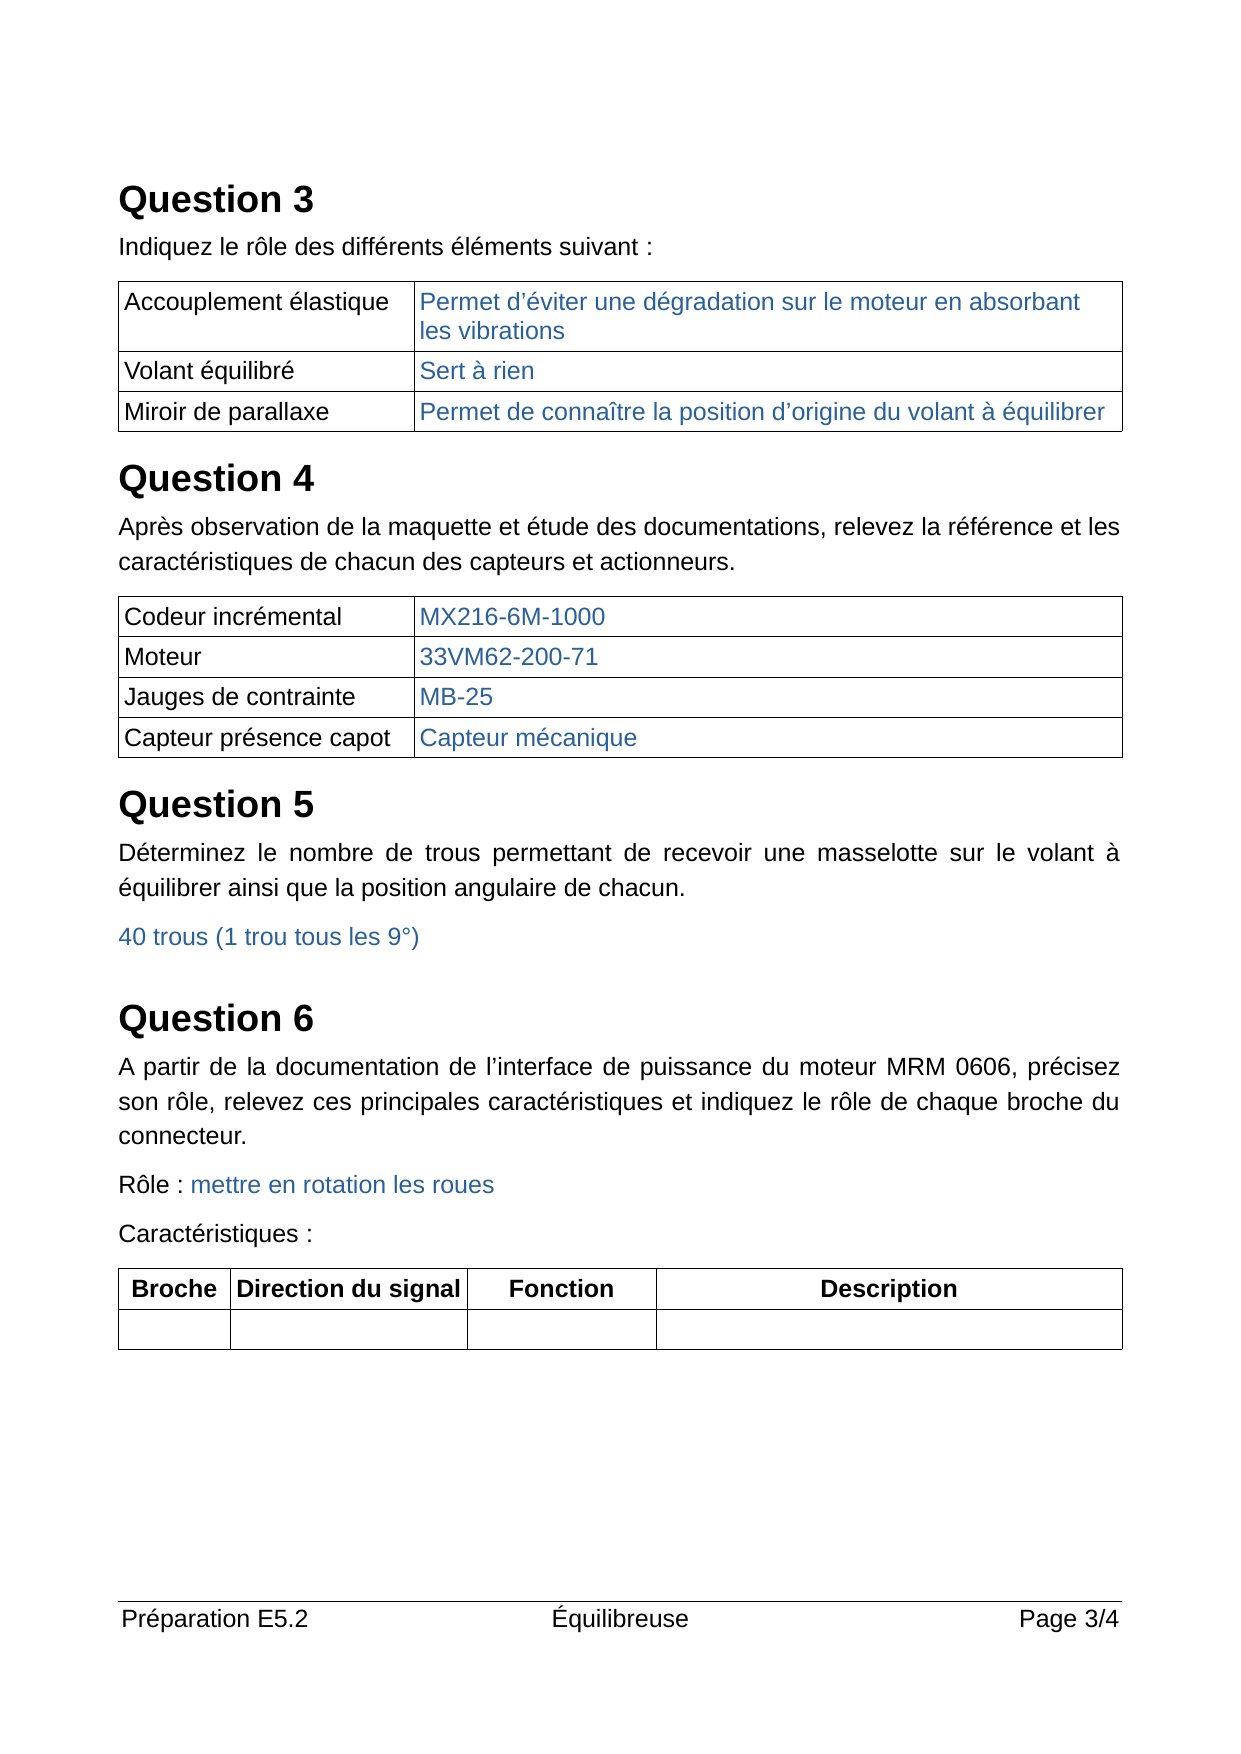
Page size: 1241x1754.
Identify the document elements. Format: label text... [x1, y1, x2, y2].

table_cell Permet de connaître la position d’origine du volant à équilibrer [415, 392, 1122, 431]
subtitle Question 4 [118, 456, 1122, 500]
table_header Accouplement élastique [119, 282, 414, 351]
subtitle Question 6 [118, 996, 1122, 1040]
table_cell 33VM62-200-71 [415, 637, 1122, 677]
table_cell Jauges de contrainte [119, 678, 414, 717]
text Déterminez le nombre de trous permettant de recevoir une masselotte sur le volant à équilibrer ainsi que la position angulaire de chacun. [118, 838, 1122, 902]
table_header Codeur incrémental [119, 597, 414, 636]
text Après observation de la maquette et étude des documentations, relevez la référence et les caractéristiques de chacun des capteurs et actionneurs. [118, 512, 1122, 576]
table_header Direction du signal [231, 1269, 467, 1309]
table_header Broche [119, 1269, 230, 1309]
table_cell [468, 1310, 656, 1349]
table_header Fonction [468, 1269, 656, 1309]
table_cell [231, 1310, 467, 1349]
table_cell Sert à rien [415, 352, 1122, 391]
table_cell Miroir de parallaxe [119, 392, 414, 431]
table_cell Capteur mécanique [415, 718, 1122, 757]
table_header Permet d’éviter une dégradation sur le moteur en absorbant les vibrations [415, 282, 1122, 351]
table_cell MB-25 [415, 678, 1122, 717]
table_cell [657, 1310, 1122, 1349]
text Indiquez le rôle des différents éléments suivant : [118, 232, 1122, 261]
table_cell [119, 1310, 230, 1349]
table_header Description [657, 1269, 1122, 1309]
table_header MX216-6M-1000 [415, 597, 1122, 636]
text 40 trous (1 trou tous les 9°) [118, 922, 1122, 951]
text Rôle : mettre en rotation les roues [118, 1170, 1122, 1199]
table_cell Moteur [119, 637, 414, 677]
subtitle Question 5 [118, 782, 1122, 826]
text Caractéristiques : [118, 1219, 1122, 1248]
table_cell Volant équilibré [119, 352, 414, 391]
text A partir de la documentation de l’interface de puissance du moteur MRM 0606, précisez son rôle, relevez ces principales caractéristiques et indiquez le rôle de chaque broche du connecteur. [118, 1052, 1122, 1150]
table_cell Capteur présence capot [119, 718, 414, 757]
subtitle Question 3 [118, 176, 1122, 220]
